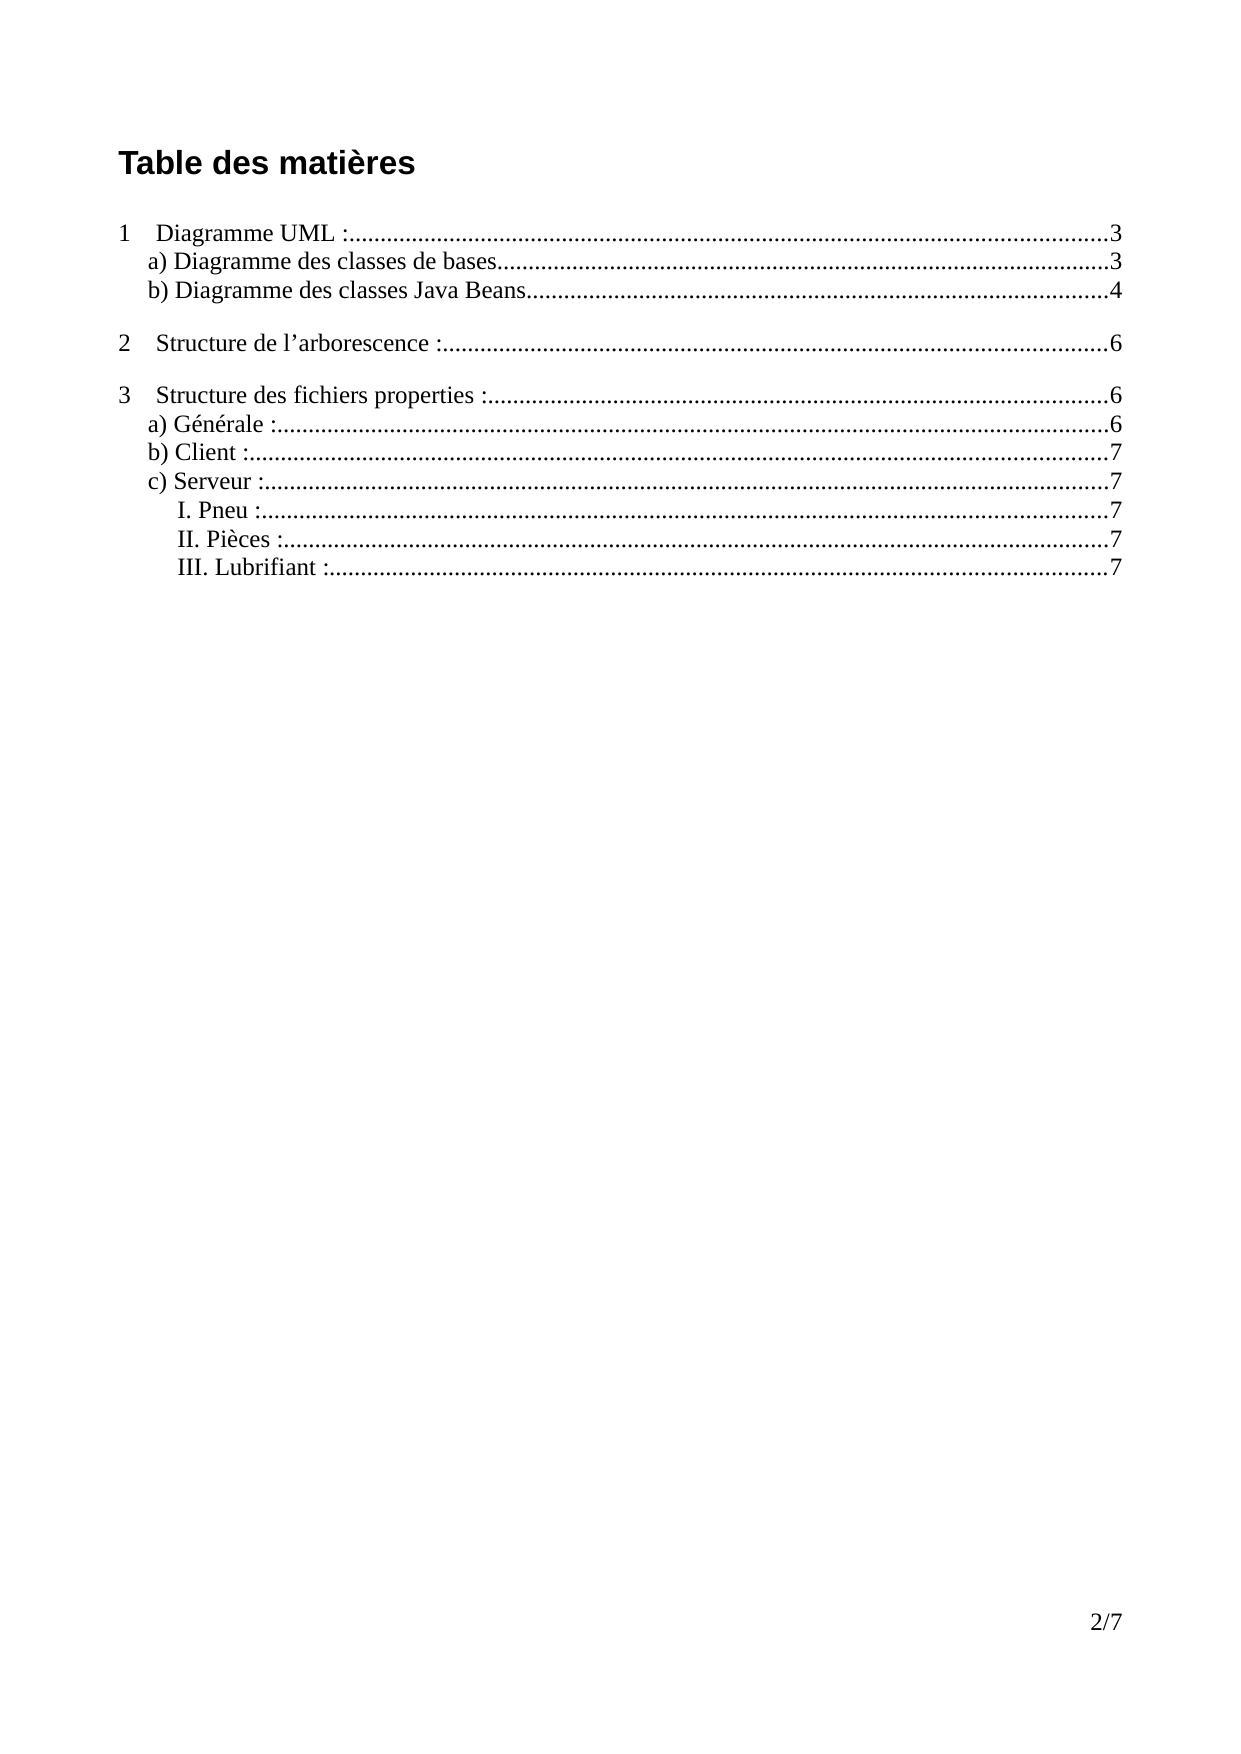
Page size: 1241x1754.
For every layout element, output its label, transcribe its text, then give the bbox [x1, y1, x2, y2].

text c) Serveur : 7 [148, 466, 1122, 495]
text I. Pneu : 7 [177, 495, 1122, 524]
subtitle Table des matières [118, 143, 1122, 182]
text 2 Structure de l’arborescence : 6 [118, 328, 1122, 356]
text b) Client : 7 [148, 437, 1122, 466]
text 3 Structure des fichiers properties : 6 [118, 380, 1122, 409]
text II. Pièces : 7 [177, 524, 1122, 552]
text III. Lubrifiant : 7 [177, 552, 1122, 581]
text b) Diagramme des classes Java Beans 4 [148, 275, 1122, 304]
text a) Générale : 6 [148, 409, 1122, 437]
text 1 Diagramme UML : 3 [118, 218, 1122, 246]
text a) Diagramme des classes de bases 3 [148, 246, 1122, 275]
